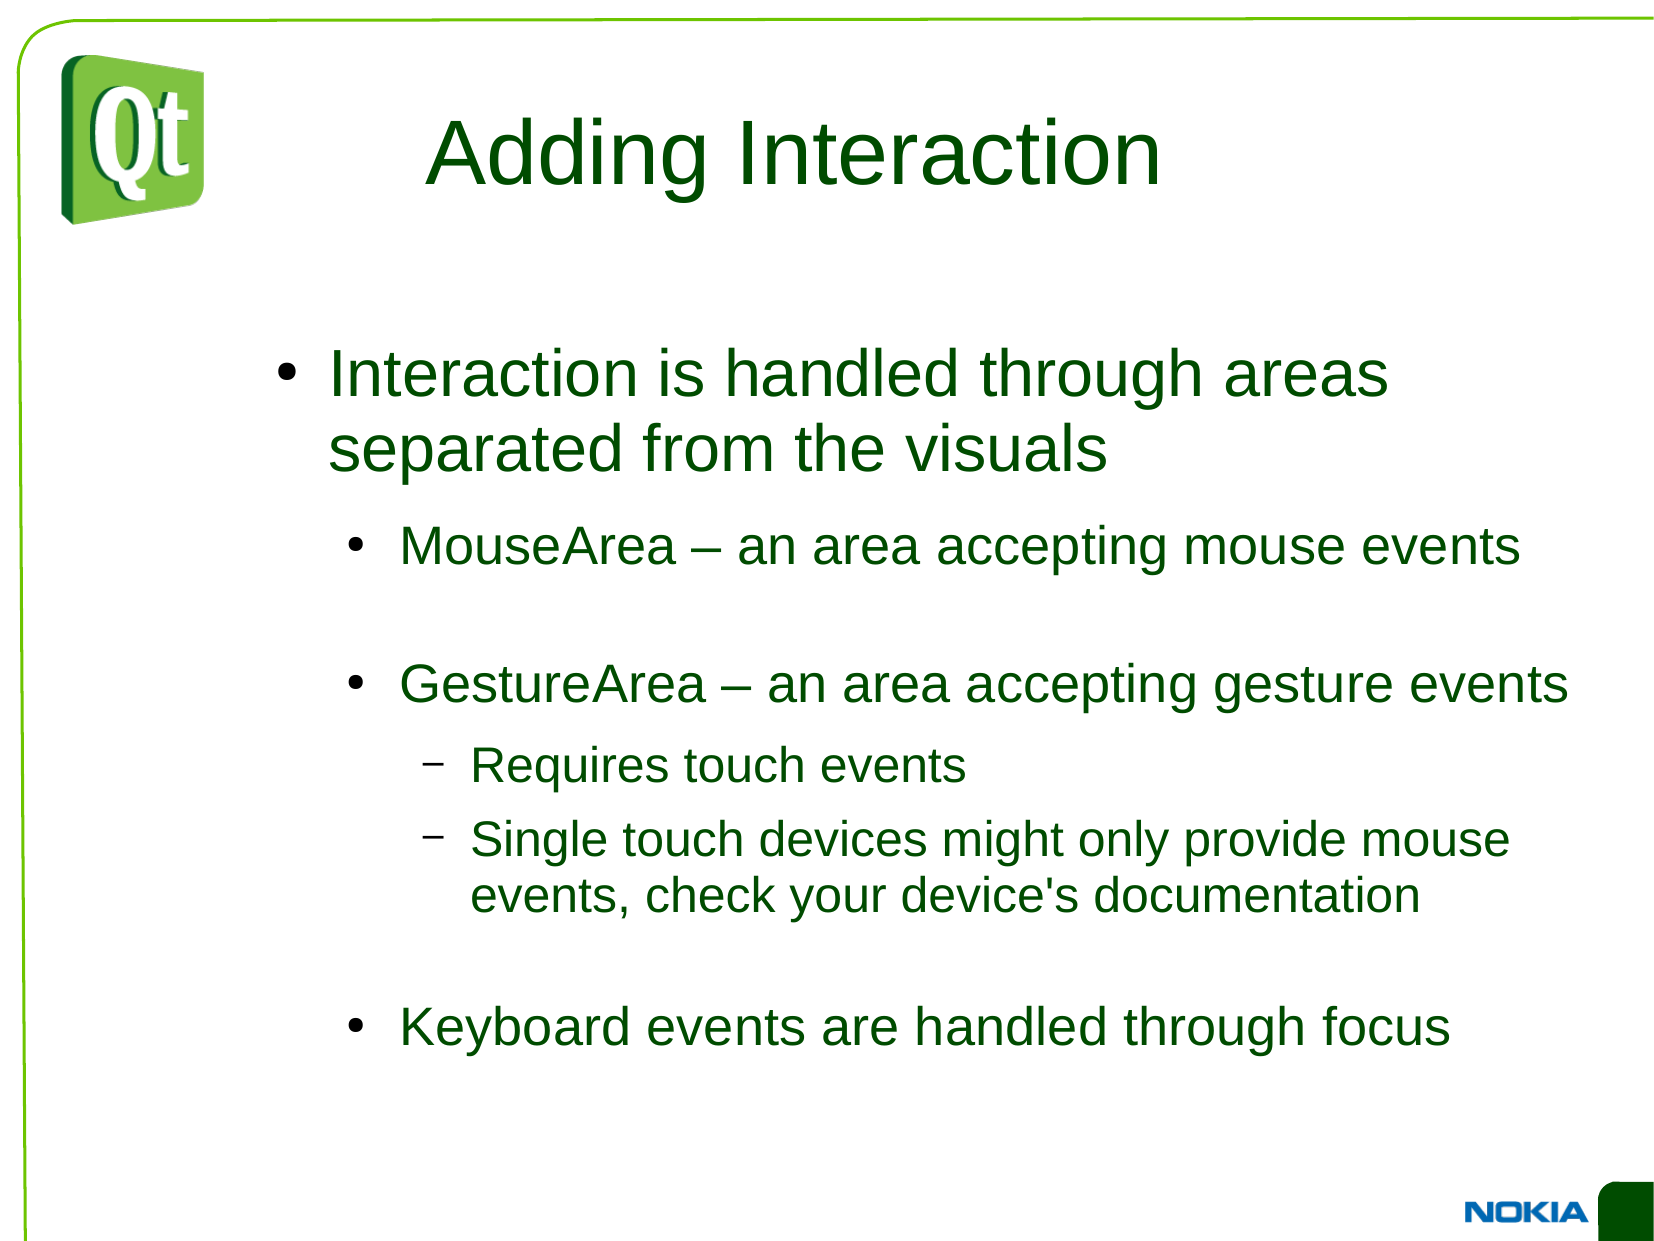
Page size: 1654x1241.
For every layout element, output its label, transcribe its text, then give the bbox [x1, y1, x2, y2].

picture [61, 55, 204, 225]
list Interaction is handled through areas separated from the visuals MouseArea – an area accepting mouse events GestureArea – an area accepting gesture events Requires touch events Single touch devices might only provide mouse events, check your device's documentation Keyboard events are handled through focus [257, 336, 1577, 1085]
title Adding Interaction [257, 56, 1333, 250]
picture [1465, 1201, 1589, 1223]
